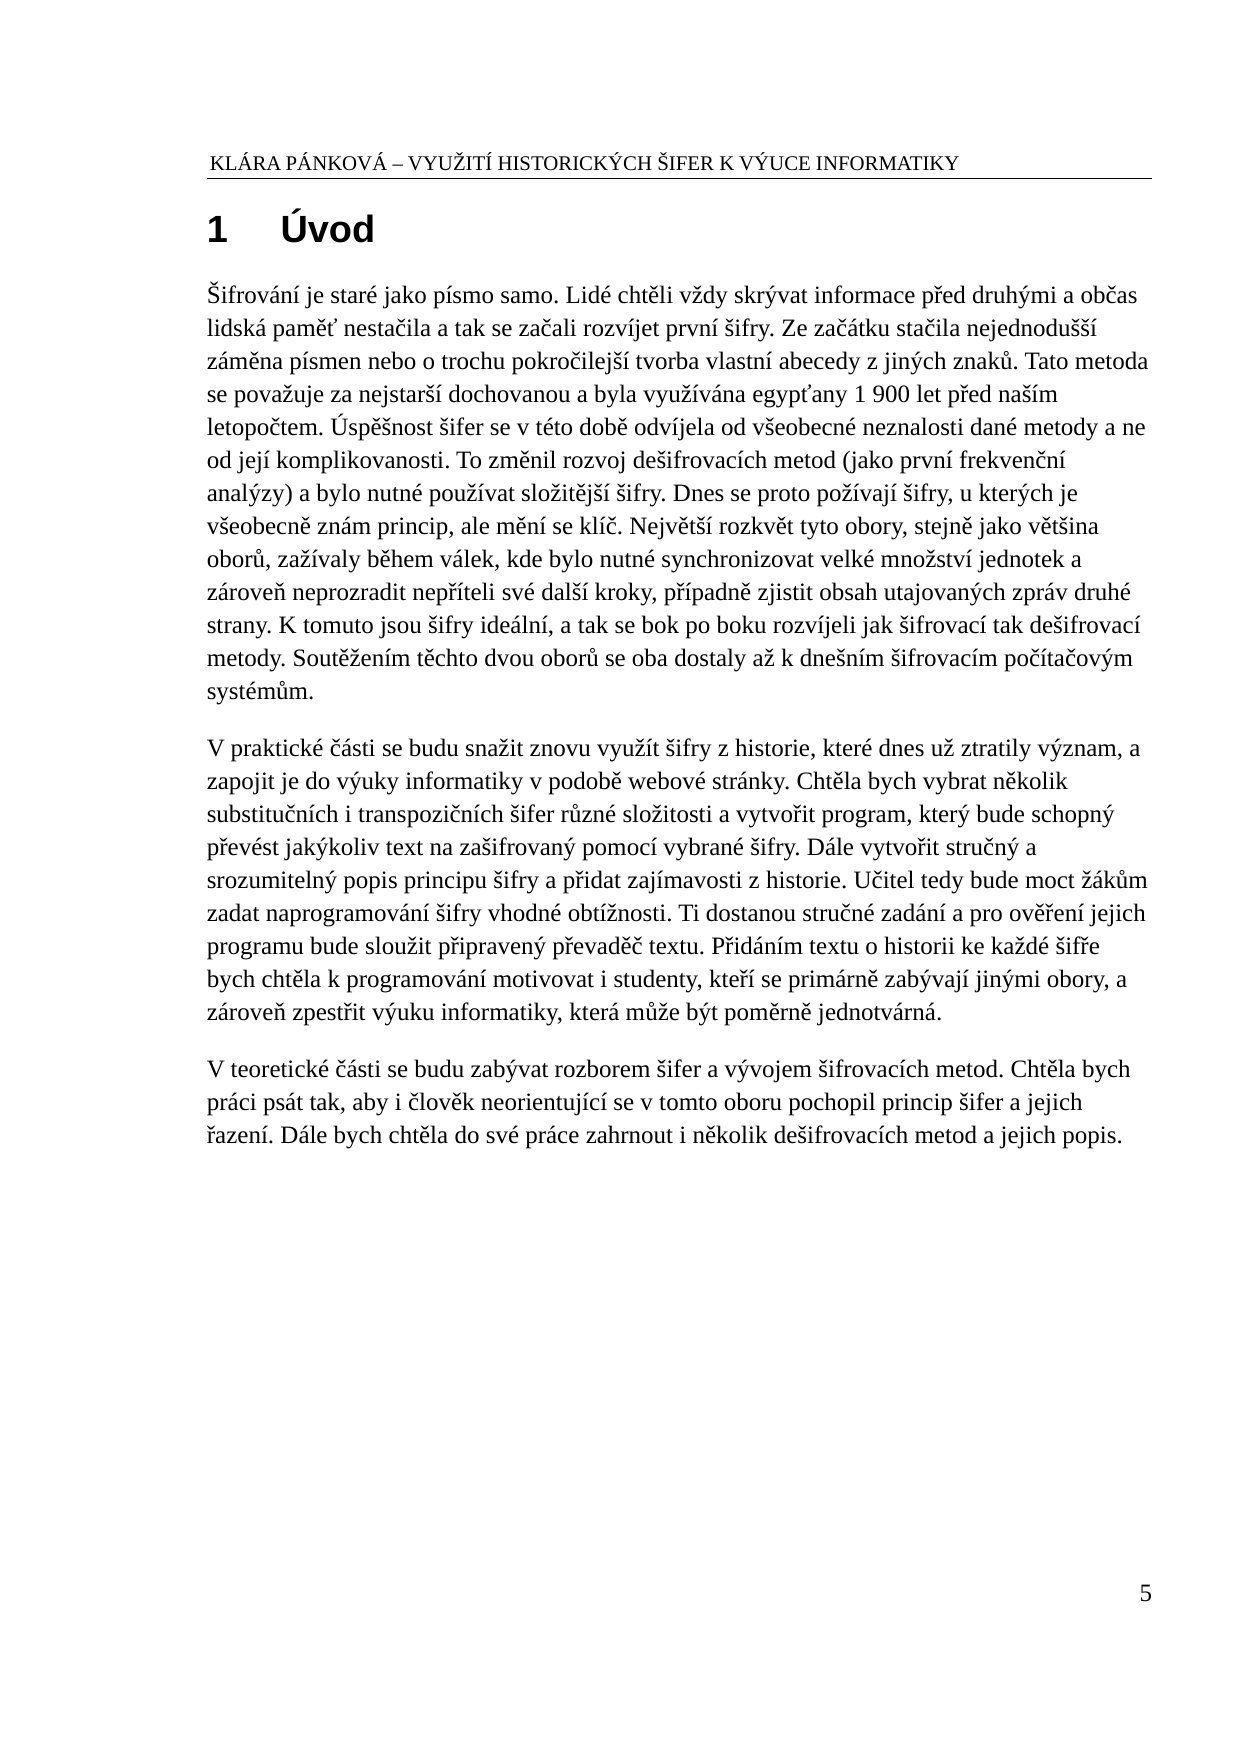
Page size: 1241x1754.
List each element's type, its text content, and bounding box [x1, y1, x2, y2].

text V praktické části se budu snažit znovu využít šifry z historie, které dnes už ztratily význam, a zapojit je do výuky informatiky v podobě webové stránky. Chtěla bych vybrat několik substitučních i transpozičních šifer různé složitosti a vytvořit program, který bude schopný převést jakýkoliv text na zašifrovaný pomocí vybrané šifry. Dále vytvořit stručný a srozumitelný popis principu šifry a přidat zajímavosti z historie. Učitel tedy bude moct žákům zadat naprogramování šifry vhodné obtížnosti. Ti dostanou stručné zadání a pro ověření jejich programu bude sloužit připravený převaděč textu. Přidáním textu o historii ke každé šifře bych chtěla k programování motivovat i studenty, kteří se primárně zabývají jinými obory, a zároveň zpestřit výuku informatiky, která může být poměrně jednotvárná. [207, 733, 1152, 1026]
text V teoretické části se budu zabývat rozborem šifer a vývojem šifrovacích metod. Chtěla bych práci psát tak, aby i člověk neorientující se v tomto oboru pochopil princip šifer a jejich řazení. Dále bych chtěla do své práce zahrnout i několik dešifrovacích metod a jejich popis. [207, 1054, 1152, 1149]
text Šifrování je staré jako písmo samo. Lidé chtěli vždy skrývat informace před druhými a občas lidská paměť nestačila a tak se začali rozvíjet první šifry. Ze začátku stačila nejednodušší záměna písmen nebo o trochu pokročilejší tvorba vlastní abecedy z jiných znaků. Tato metoda se považuje za nejstarší dochovanou a byla využívána egypťany 1 900 let před naším letopočtem. Úspěšnost šifer se v této době odvíjela od všeobecné neznalosti dané metody a ne od její komplikovanosti. To změnil rozvoj dešifrovacích metod (jako první frekvenční analýzy) a bylo nutné používat složitější šifry. Dnes se proto požívají šifry, u kterých je všeobecně znám princip, ale mění se klíč. Největší rozkvět tyto obory, stejně jako většina oborů, zažívaly během válek, kde bylo nutné synchronizovat velké množství jednotek a zároveň neprozradit nepříteli své další kroky, případně zjistit obsah utajovaných zpráv druhé strany. K tomuto jsou šifry ideální, a tak se bok po boku rozvíjeli jak šifrovací tak dešifrovací metody. Soutěžením těchto dvou oborů se oba dostaly až k dnešním šifrovacím počítačovým systémům. [207, 280, 1152, 705]
subtitle Úvod [207, 207, 1152, 251]
